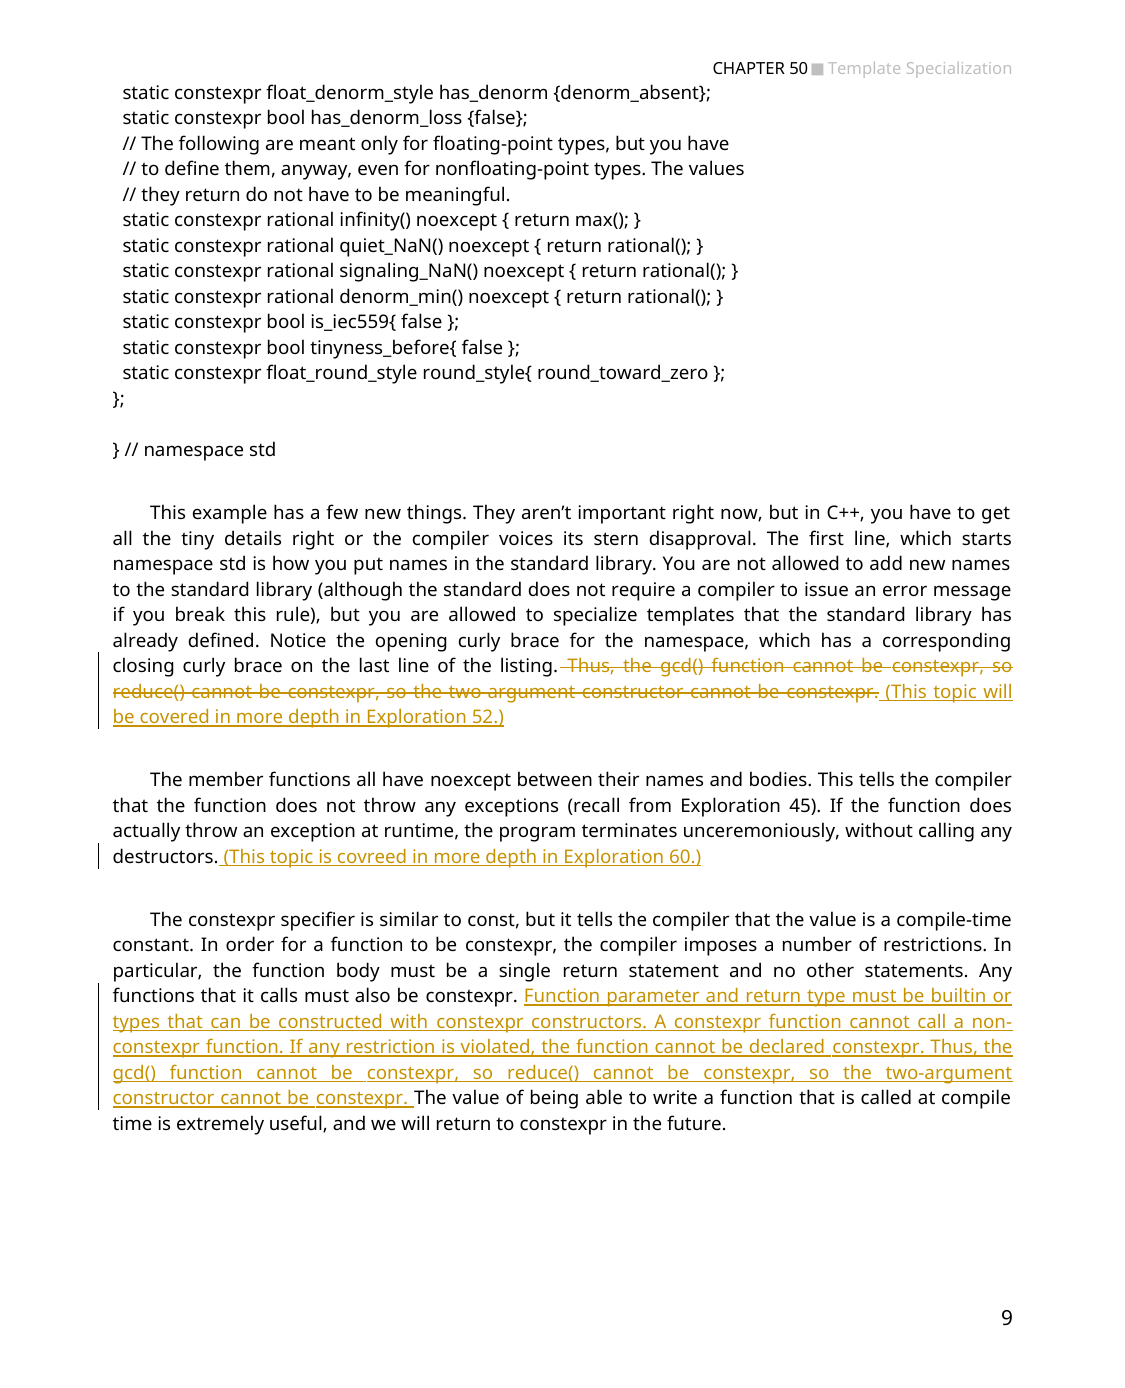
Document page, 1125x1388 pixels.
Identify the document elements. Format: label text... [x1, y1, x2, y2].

text static constexpr bool has_denorm_loss {false}; [112, 104, 1012, 130]
text constructor cannot be constexpr. The value of being able to write a function that is called at compile time is extremely useful, and we will return to constexpr in the future. [112, 1082, 1012, 1136]
text // to define them, anyway, even for nonfloating-point types. The values [112, 156, 1012, 181]
text // The following are meant only for floating-point types, but you have [112, 130, 1012, 156]
text static constexpr bool tinyness_before{ false }; [112, 334, 1012, 360]
text This example has a few new things. They aren’t important right now, but in C++, you have to get all the tiny details right or the compiler voices its stern disapproval. The first line, which starts namespace std is how you put names in the standard library. You are not allowed to add new names to the standard library (although the standard does not require a compiler to issue an error message if you break this rule), but you are allowed to specialize templates that the standard library has already defined. Notice the opening curly brace for the namespace, which has a corresponding closing curly brace on the last line of the listing. (This topic will be covered in more depth in Exploration 52.) [112, 499, 1012, 729]
text The constexpr specifier is similar to const, but it tells the compiler that the value is a compile-time constant. In order for a function to be constexpr, the compiler imposes a number of restrictions. In particular, the function body must be a single return statement and no other statements. Any functions that it calls must also be constexpr. Function parameter and return type must be builtin or types that can be constructed with constexpr constructors. A constexpr function cannot call a non- [112, 906, 1012, 1030]
text } // namespace std [112, 436, 1012, 462]
text The member functions all have noexcept between their names and bodies. This tells the compiler that the function does not throw any exceptions (recall from Exploration 45). If the function does actually throw an exception at runtime, the program terminates unceremoniously, without calling any destructors. (This topic is covreed in more depth in Exploration 60.) [112, 766, 1012, 868]
text static constexpr rational denorm_min() noexcept { return rational(); } [112, 283, 1012, 309]
text static constexpr float_round_style round_style{ round_toward_zero }; [112, 360, 1012, 385]
text constexpr function. If any restriction is violated, the function cannot be declared constexpr. Thus, the gcd() function cannot be constexpr, so reduce() cannot be constexpr, so the two-argument [112, 1031, 1012, 1081]
text static constexpr rational quiet_NaN() noexcept { return rational(); } [112, 232, 1012, 258]
text static constexpr rational signaling_NaN() noexcept { return rational(); } [112, 258, 1012, 283]
text }; [112, 385, 1012, 411]
text static constexpr float_denorm_style has_denorm {denorm_absent}; [112, 79, 1012, 104]
text static constexpr rational infinity() noexcept { return max(); } [112, 207, 1012, 232]
text // they return do not have to be meaningful. [112, 181, 1012, 207]
text static constexpr bool is_iec559{ false }; [112, 309, 1012, 334]
